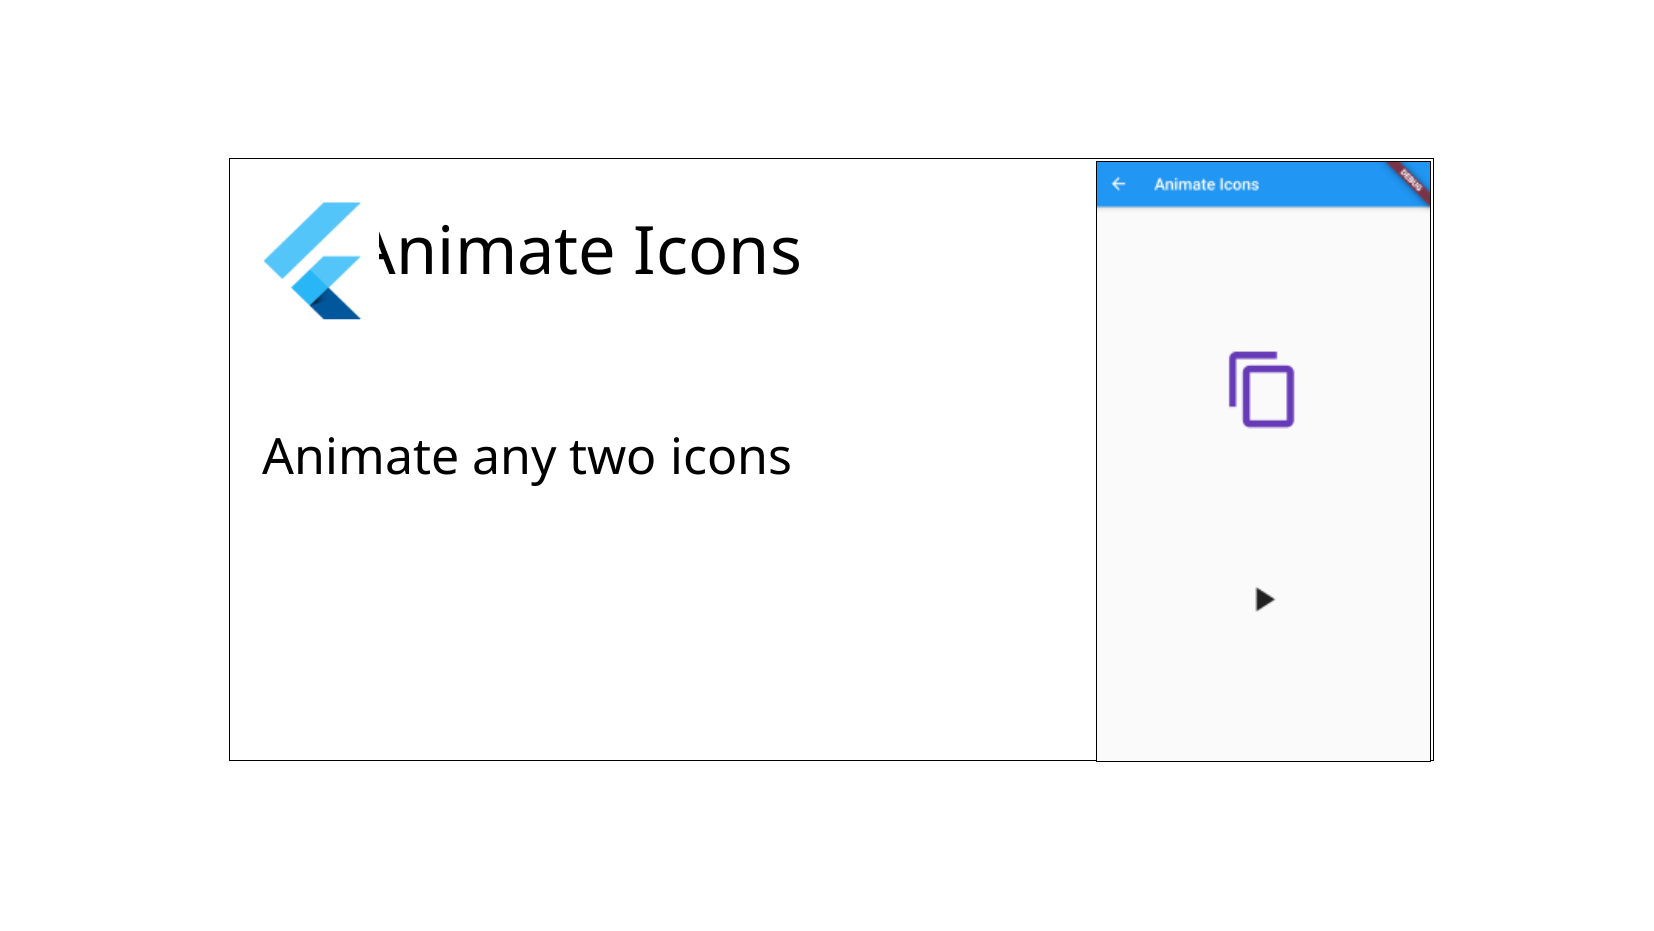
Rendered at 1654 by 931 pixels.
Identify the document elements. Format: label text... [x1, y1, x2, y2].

picture [247, 191, 379, 331]
picture [1096, 161, 1431, 762]
list Animate Icons Animate any two icons [262, 203, 1051, 713]
